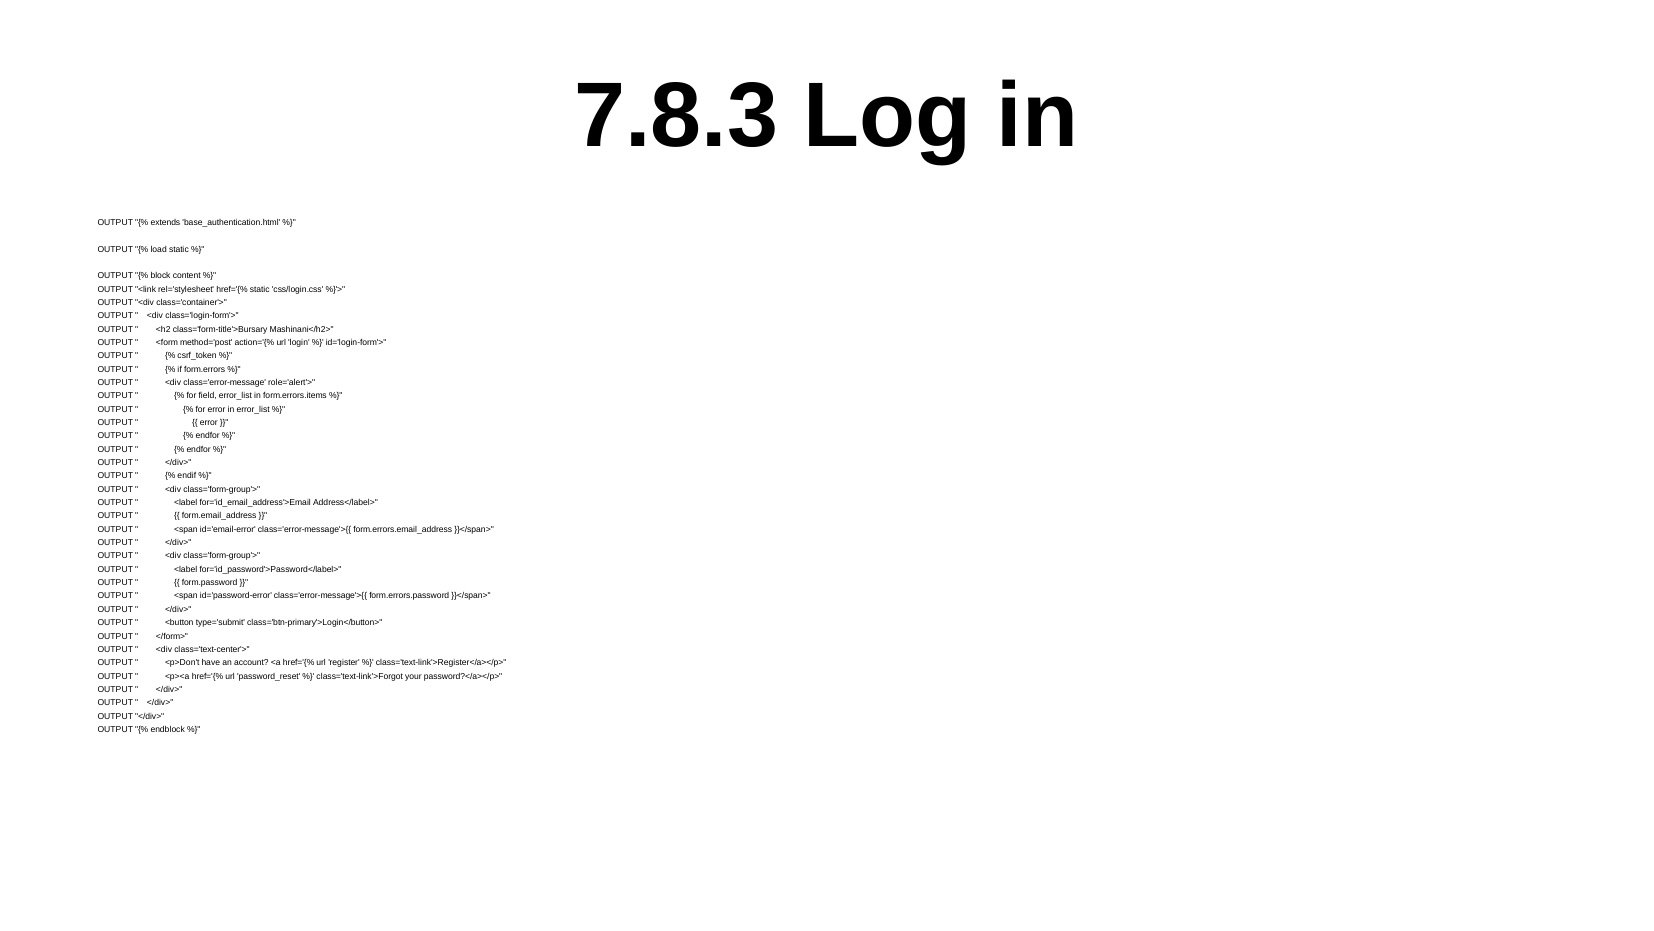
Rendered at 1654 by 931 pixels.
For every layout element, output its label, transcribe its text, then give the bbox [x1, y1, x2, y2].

list OUTPUT "{% extends 'base_authentication.html' %}" OUTPUT "{% load static %}" OUTPUT "{% block content %}" OUTPUT "<link rel='stylesheet' href='{% static 'css/login.css' %}'>" OUTPUT "<div class='container'>" OUTPUT " <div class='login-form'>" OUTPUT " <h2 class='form-title'>Bursary Mashinani</h2>" OUTPUT " <form method='post' action='{% url 'login' %}' id='login-form'>" OUTPUT " {% csrf_token %}" OUTPUT " {% if form.errors %}" OUTPUT " <div class='error-message' role='alert'>" OUTPUT " {% for field, error_list in form.errors.items %}" OUTPUT " {% for error in error_list %}" OUTPUT " {{ error }}" OUTPUT " {% endfor %}" OUTPUT " {% endfor %}" OUTPUT " </div>" OUTPUT " {% endif %}" OUTPUT " <div class='form-group'>" OUTPUT " <label for='id_email_address'>Email Address</label>" OUTPUT " {{ form.email_address }}" OUTPUT " <span id='email-error' class='error-message'>{{ form.errors.email_address }}</span>" OUTPUT " </div>" OUTPUT " <div class='form-group'>" OUTPUT " <label for='id_password'>Password</label>" OUTPUT " {{ form.password }}" OUTPUT " <span id='password-error' class='error-message'>{{ form.errors.password }}</span>" OUTPUT " </div>" OUTPUT " <button type='submit' class='btn-primary'>Login</button>" OUTPUT " </form>" OUTPUT " <div class='text-center'>" OUTPUT " <p>Don't have an account? <a href='{% url 'register' %}' class='text-link'>Register</a></p>" OUTPUT " <p><a href='{% url 'password_reset' %}' class='text-link'>Forgot your password?</a></p>" OUTPUT " </div>" OUTPUT " </div>" OUTPUT "</div>" OUTPUT "{% endblock %}" [88, 217, 1577, 758]
title 7.8.3 Log in [82, 12, 1571, 218]
